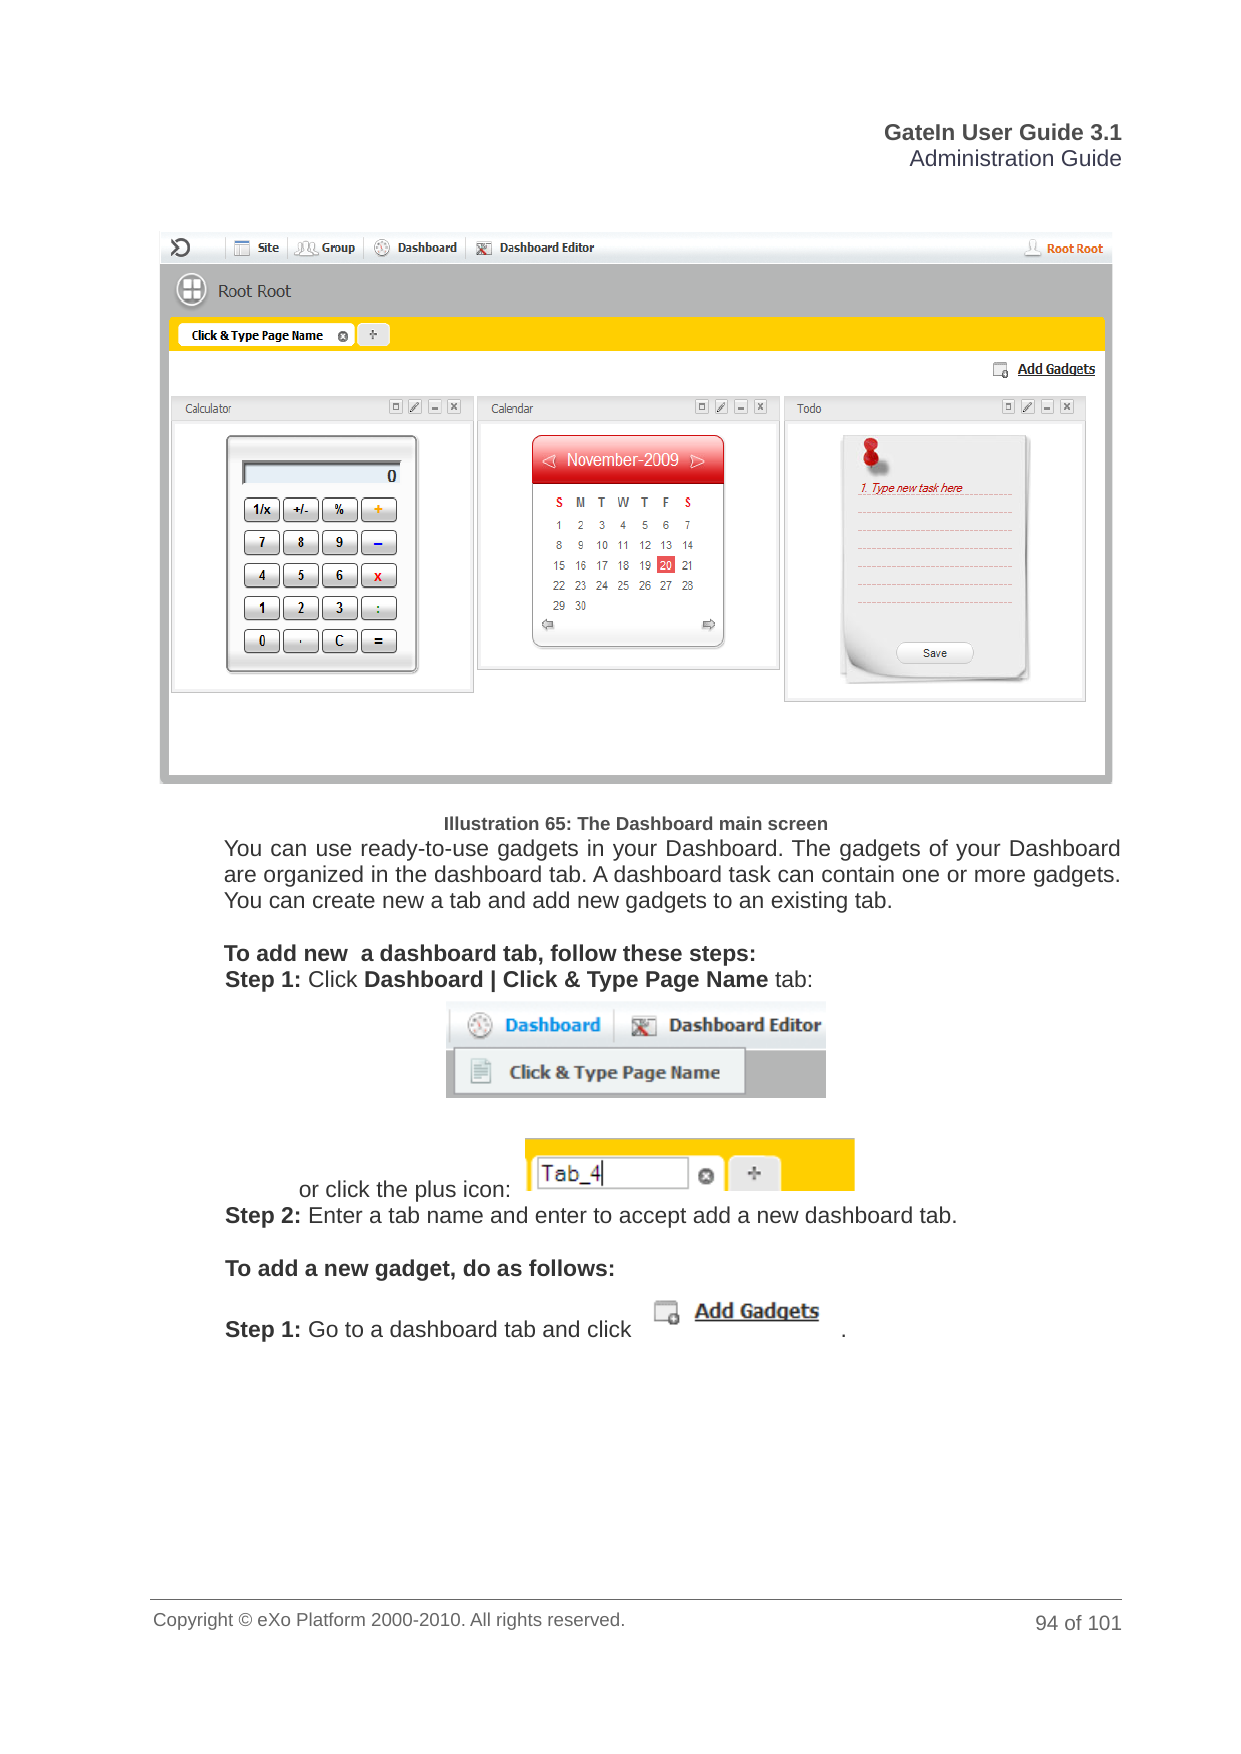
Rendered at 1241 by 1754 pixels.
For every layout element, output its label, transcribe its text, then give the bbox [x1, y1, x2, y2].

picture [645, 1289, 827, 1336]
list Step 1: Go to a dashboard tab and click . [187, 1282, 1122, 1343]
list To add a new gadget, do as follows: [187, 1255, 1122, 1282]
picture [525, 1138, 855, 1191]
text To add new a dashboard tab, follow these steps: [223, 940, 1122, 966]
picture [159, 231, 1113, 784]
list Step 1: Click Dashboard | Click & Type Page Name tab: [187, 966, 1122, 993]
list Step 2: Enter a tab name and enter to accept add a new dashboard tab. [187, 1202, 1122, 1229]
text Illustration 65: The Dashboard main screen [158, 784, 1114, 835]
text You can use ready-to-use gadgets in your Dashboard. The gadgets of your Dashboard are organized in the dashboard tab. A dashboard task can contain one or more gadgets. You can create new a tab and add new gadgets to an existing tab. [158, 223, 1122, 914]
picture [446, 1000, 826, 1098]
list or click the plus icon: [261, 1131, 1122, 1202]
